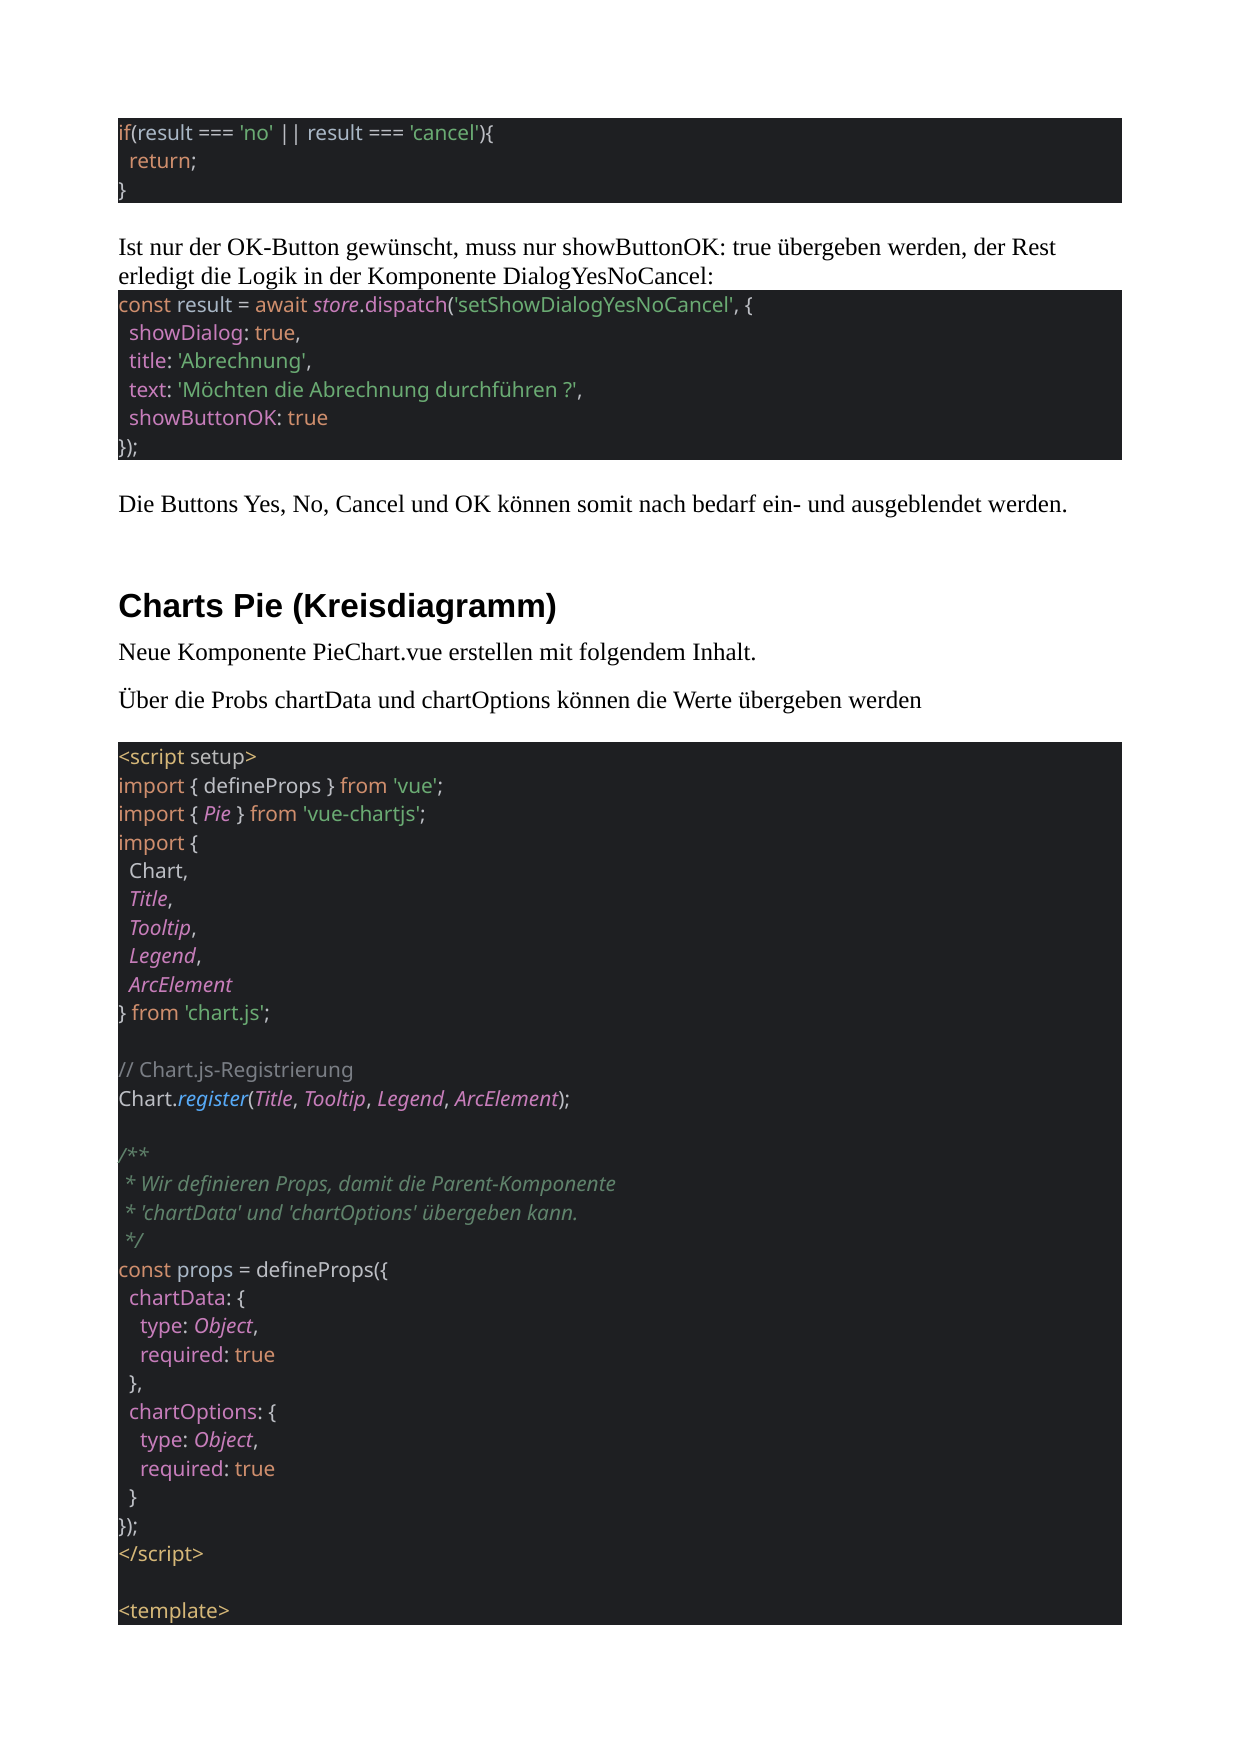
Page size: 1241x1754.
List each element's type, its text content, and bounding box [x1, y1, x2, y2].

subtitle Charts Pie (Kreisdiagramm) [118, 586, 1122, 625]
text <script setup> import { defineProps } from 'vue'; import { Pie } from 'vue-chartjs'; import { Chart, Title, Tooltip, Legend, ArcElement } from 'chart.js'; // Chart.js-Registrierung Chart.register(Title, Tooltip, Legend, ArcElement); /** * Wir definieren Props, damit die Parent-Komponente * 'chartData' und 'chartOptions' übergeben kann. */ const props = defineProps({ chartData: { type: Object, required: true }, chartOptions: { type: Object, required: true } }); </script> <template> [118, 742, 1122, 1625]
text if(result === 'no' || result === 'cancel'){ return; } [118, 118, 1122, 203]
text Die Buttons Yes, No, Cancel und OK können somit nach bedarf ein- und ausgeblendet werden. [118, 489, 1122, 518]
text Neue Komponente PieChart.vue erstellen mit folgendem Inhalt. [118, 637, 1122, 666]
text const result = await store.dispatch('setShowDialogYesNoCancel', { showDialog: true, title: 'Abrechnung', text: 'Möchten die Abrechnung durchführen ?', showButtonOK: true }); [118, 290, 1122, 460]
text Über die Probs chartData und chartOptions können die Werte übergeben werden [118, 685, 1122, 713]
text Ist nur der OK-Button gewünscht, muss nur showButtonOK: true übergeben werden, der Rest erledigt die Logik in der Komponente DialogYesNoCancel: [118, 232, 1122, 290]
